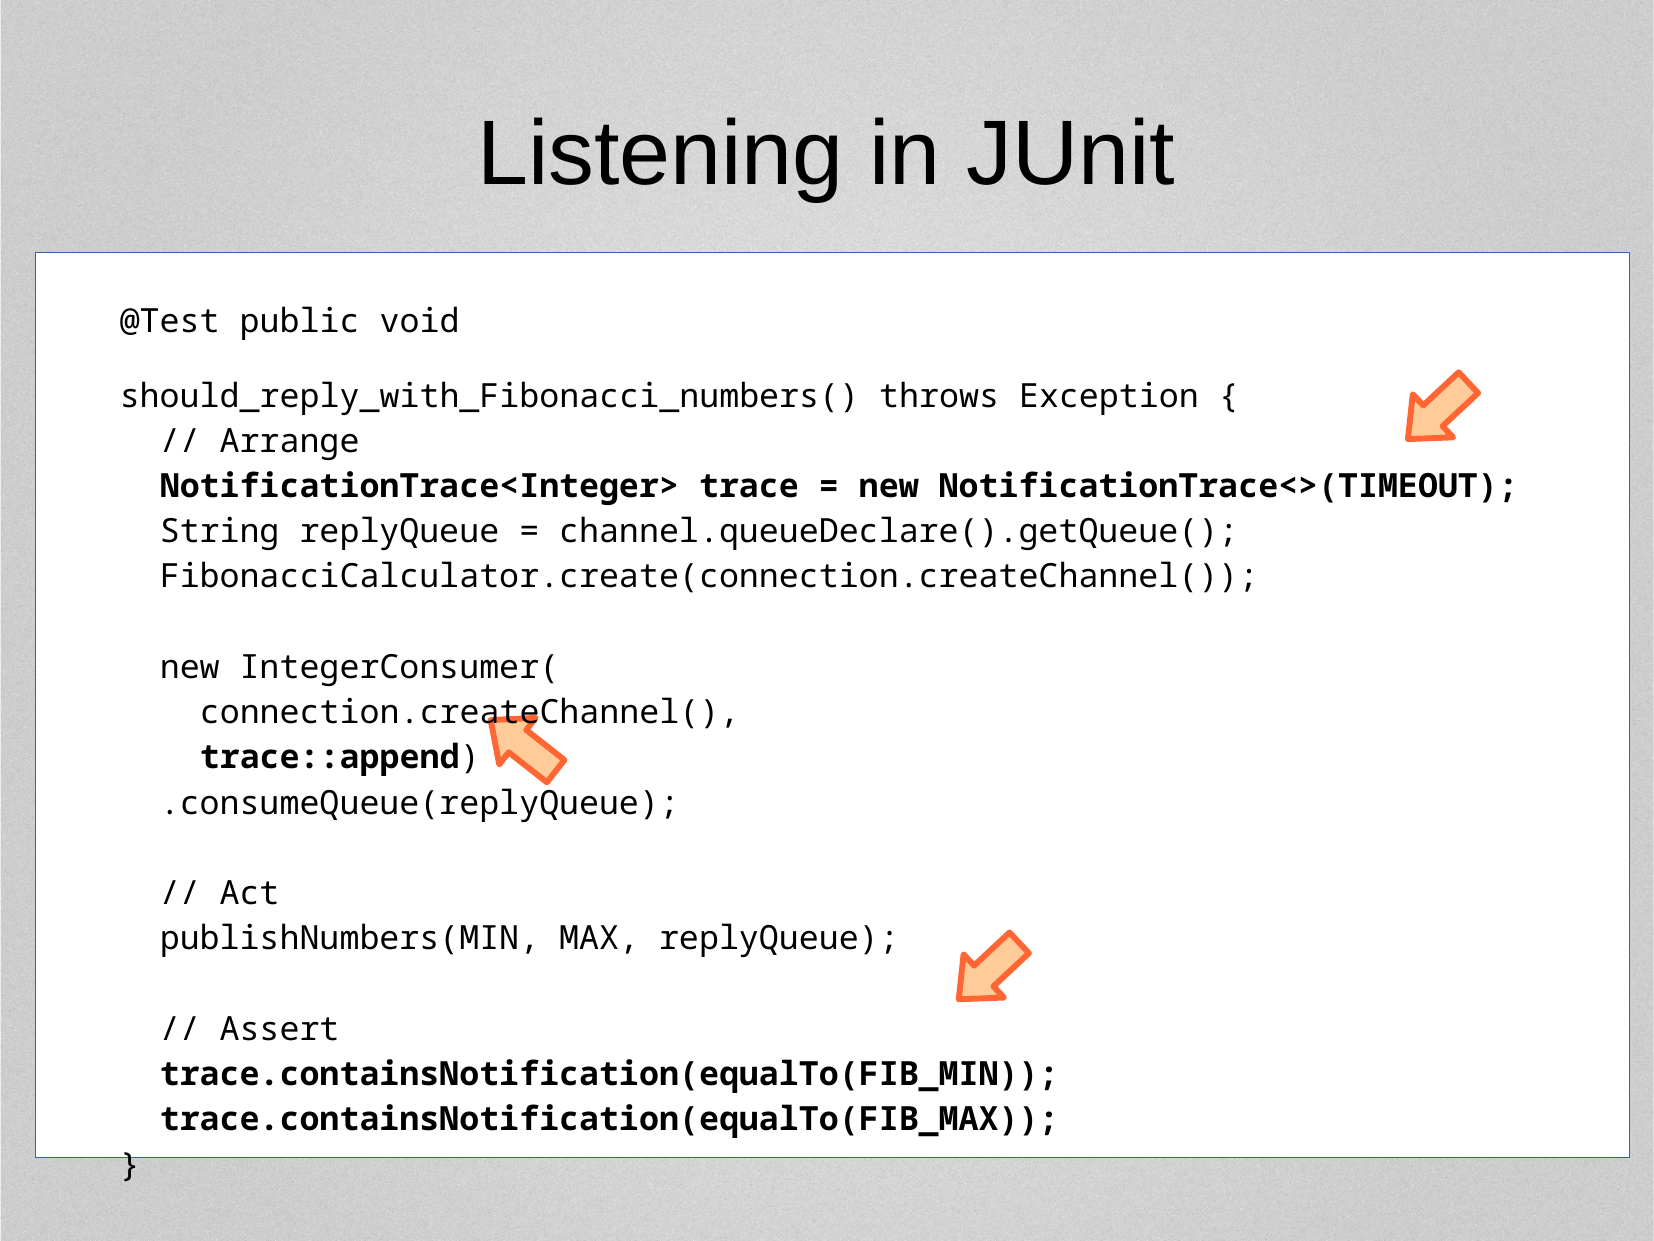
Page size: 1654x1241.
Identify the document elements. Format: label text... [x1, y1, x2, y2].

picture [0, 0, 1654, 1241]
text_box [35, 252, 1630, 1158]
text_box @Test public void should_reply_with_Fibonacci_numbers() throws Exception { // Arrange NotificationTrace<Integer> trace = new NotificationTrace<>(TIMEOUT); String replyQueue = channel.queueDeclare().getQueue(); FibonacciCalculator.create(connection.createChannel()); new IntegerConsumer( connection.createChannel(), trace::append) .consumeQueue(replyQueue); // Act publishNumbers(MIN, MAX, replyQueue); // Assert trace.containsNotification(equalTo(FIB_MIN)); trace.containsNotification(equalTo(FIB_MAX)); } [64, 289, 1654, 1133]
title Listening in JUnit [82, 49, 1571, 257]
